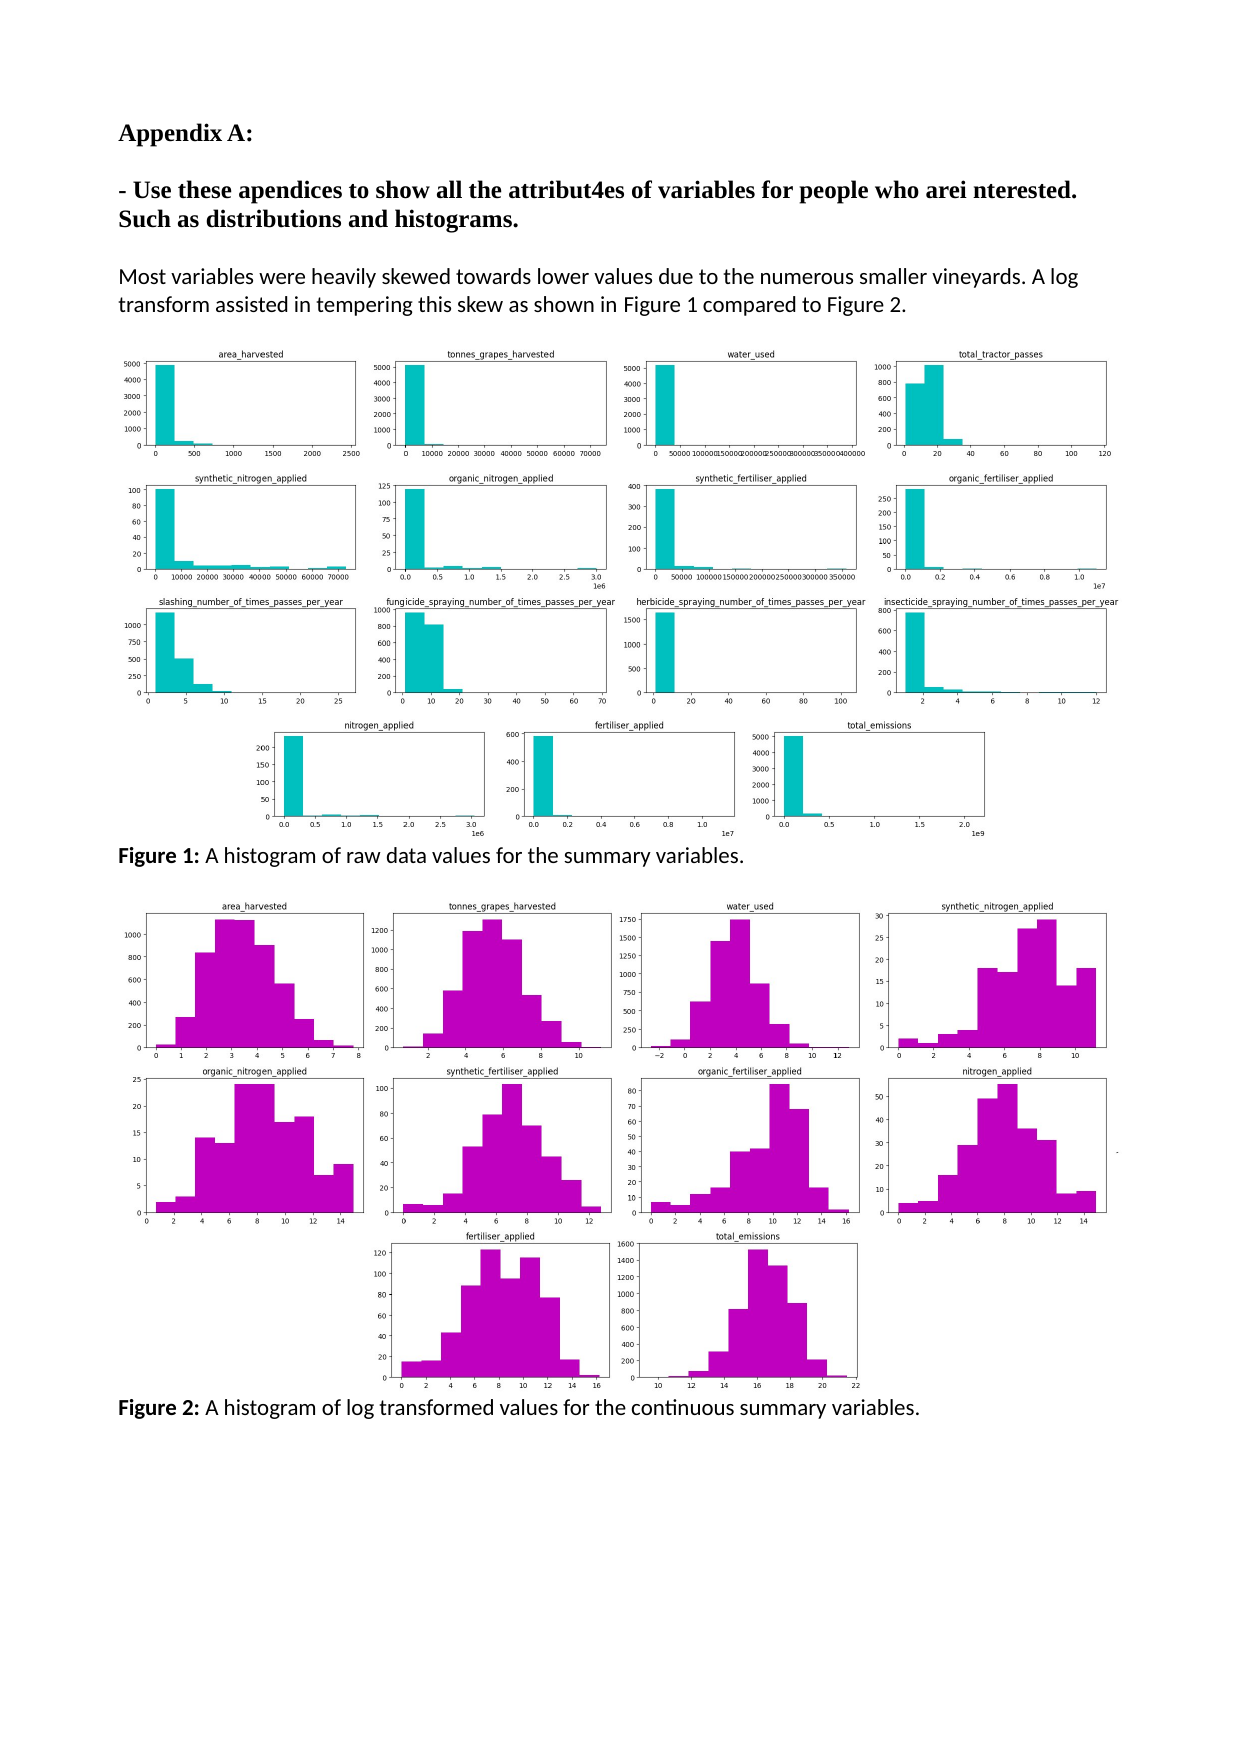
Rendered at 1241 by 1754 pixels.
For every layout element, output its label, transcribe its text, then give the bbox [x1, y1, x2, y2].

list - Use these apendices to show all the attribut4es of variables for people who arei nterested. Such as distributions and histograms. [118, 176, 1122, 233]
list Most variables were heavily skewed towards lower values due to the numerous smaller vineyards. A log transform assisted in tempering this skew as shown in Figure 1 compared to Figure 2. [118, 262, 1122, 318]
list Appendix A: [118, 118, 1122, 147]
picture [118, 897, 1123, 1394]
list Figure 1: A histogram of raw data values for the summary variables. [118, 842, 1122, 869]
picture [118, 346, 1123, 842]
list Figure 2: A histogram of log transformed values for the continuous summary variables. [118, 1394, 1122, 1421]
